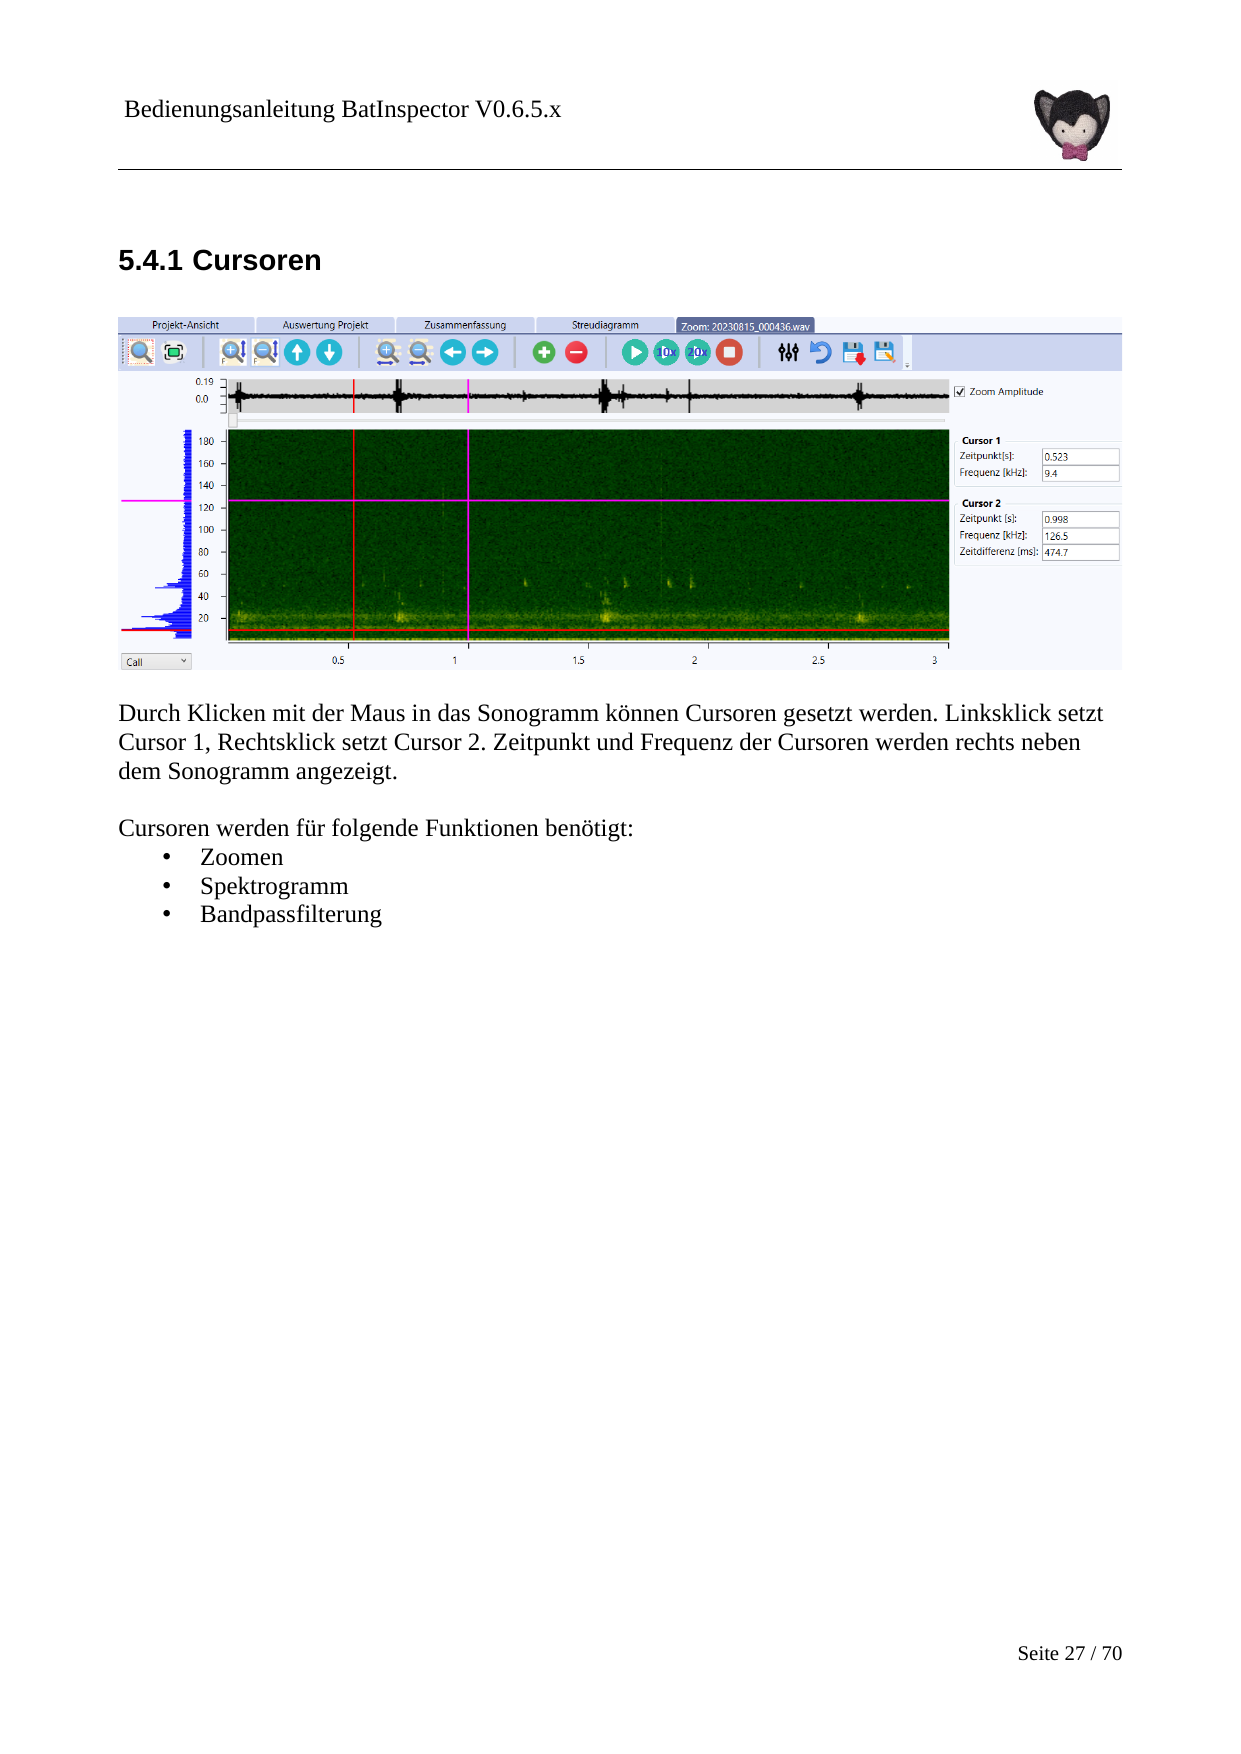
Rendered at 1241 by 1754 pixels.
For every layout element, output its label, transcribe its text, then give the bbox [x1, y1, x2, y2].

list Zoomen [162, 842, 1122, 871]
text Cursoren werden für folgende Funktionen benötigt: [118, 813, 1122, 842]
picture [118, 317, 1123, 670]
subtitle Cursoren [118, 243, 1122, 276]
list Spektrogramm [162, 871, 1122, 899]
list Bandpassfilterung [162, 899, 1122, 928]
picture [1030, 80, 1119, 169]
text Durch Klicken mit der Maus in das Sonogramm können Cursoren gesetzt werden. Linksklick setzt Cursor 1, Rechtsklick setzt Cursor 2. Zeitpunkt und Frequenz der Cursoren werden rechts neben dem Sonogramm angezeigt. [118, 698, 1122, 784]
